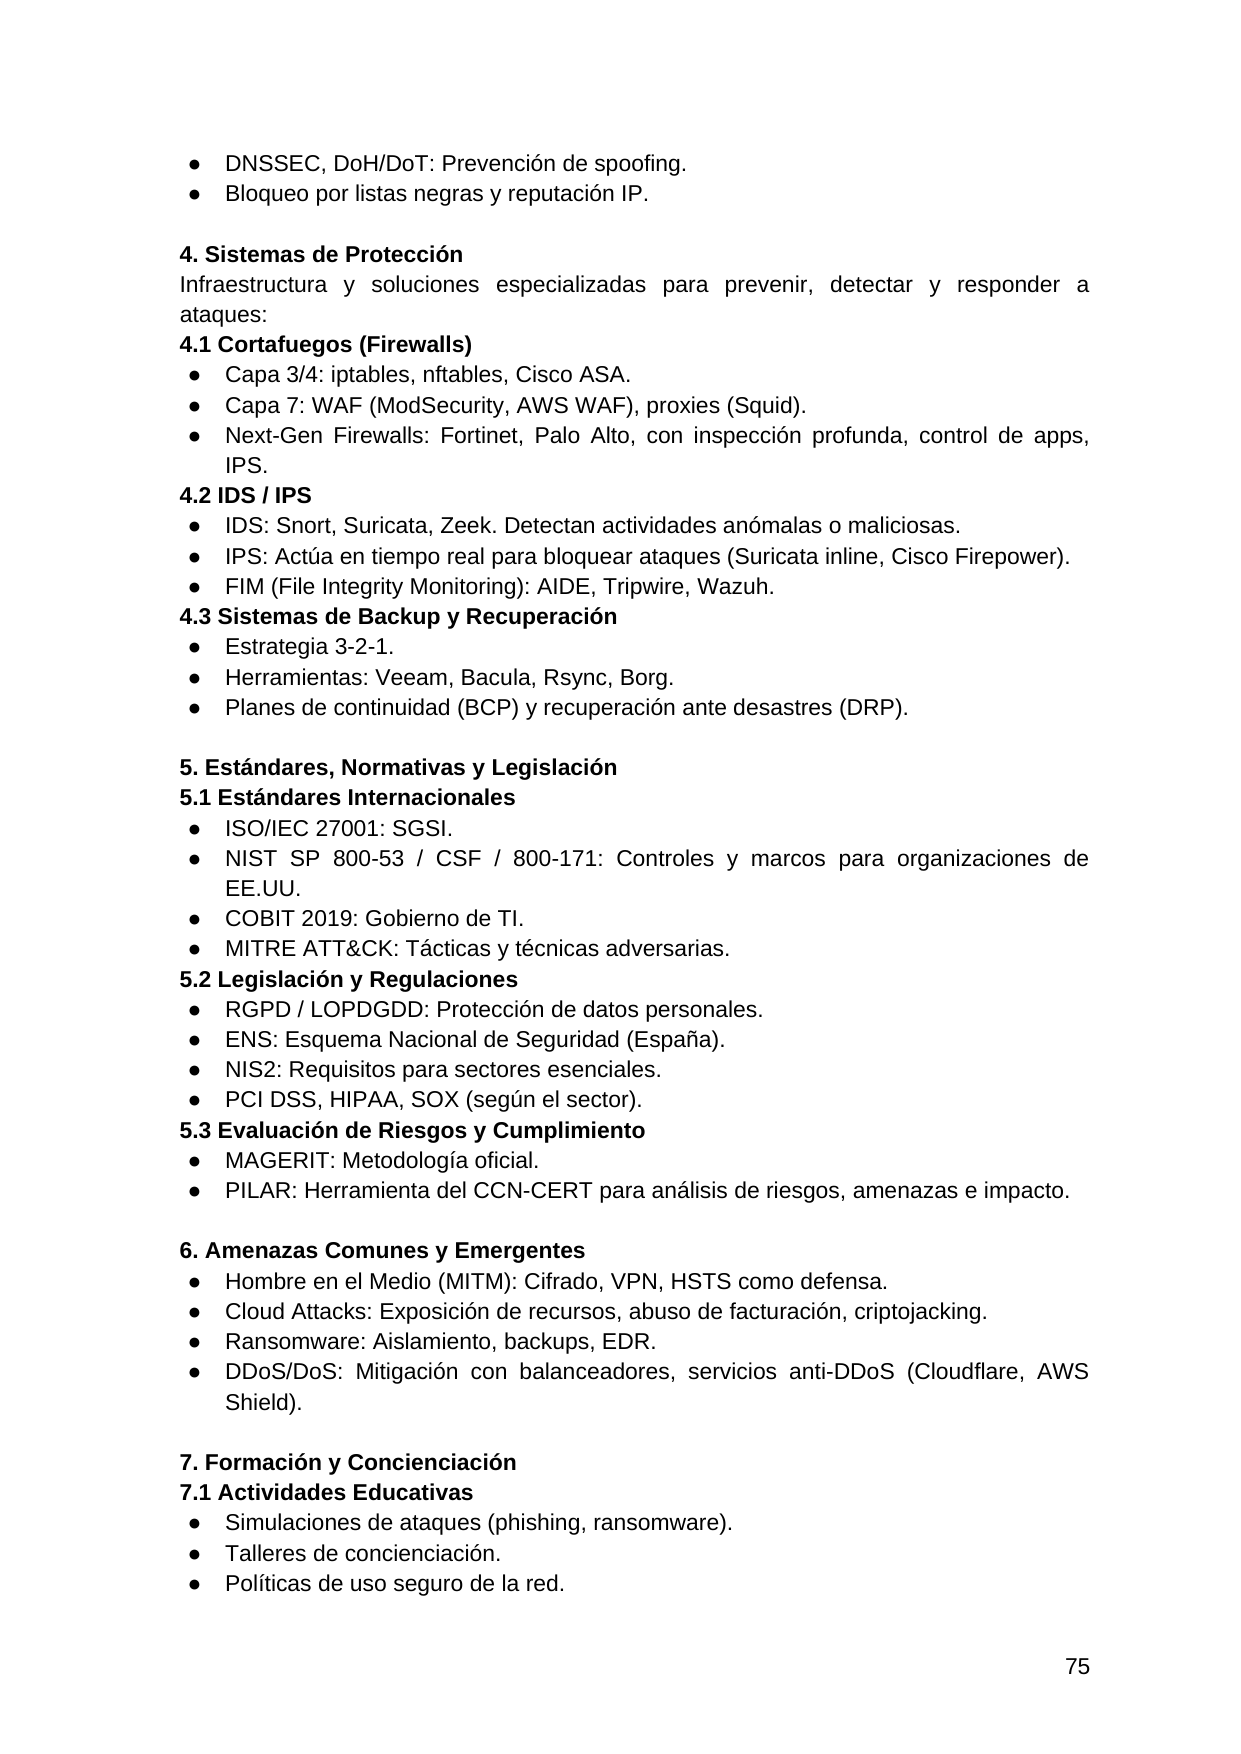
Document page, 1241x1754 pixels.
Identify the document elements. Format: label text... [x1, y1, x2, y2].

list IDS: Snort, Suricata, Zeek. Detectan actividades anómalas o maliciosas. [187, 512, 1090, 539]
list Planes de continuidad (BCP) y recuperación ante desastres (DRP). [187, 694, 1090, 720]
list NIST SP 800-53 / CSF / 800-171: Controles y marcos para organizaciones de EE.UU. [187, 845, 1090, 901]
list RGPD / LOPDGDD: Protección de datos personales. [187, 996, 1090, 1022]
list DDoS/DoS: Mitigación con balanceadores, servicios anti-DDoS (Cloudflare, AWS Shield). [187, 1358, 1090, 1415]
list ENS: Esquema Nacional de Seguridad (España). [187, 1026, 1090, 1052]
list MITRE ATT&CK: Tácticas y técnicas adversarias. [187, 935, 1090, 962]
list Cloud Attacks: Exposición de recursos, abuso de facturación, criptojacking. [187, 1298, 1090, 1324]
list ISO/IEC 27001: SGSI. [187, 814, 1090, 841]
list Capa 3/4: iptables, nftables, Cisco ASA. [187, 361, 1090, 388]
text 7.1 Actividades Educativas [179, 1479, 1090, 1506]
list Talleres de concienciación. [187, 1539, 1090, 1566]
text 4.2 IDS / IPS [179, 482, 1090, 509]
list IPS: Actúa en tiempo real para bloquear ataques (Suricata inline, Cisco Firepower). [187, 543, 1090, 569]
text 5.1 Estándares Internacionales [179, 784, 1090, 811]
list FIM (File Integrity Monitoring): AIDE, Tripwire, Wazuh. [187, 573, 1090, 599]
list COBIT 2019: Gobierno de TI. [187, 905, 1090, 932]
list NIS2: Requisitos para sectores esenciales. [187, 1056, 1090, 1083]
list Herramientas: Veeam, Bacula, Rsync, Borg. [187, 663, 1090, 690]
list Bloqueo por listas negras y reputación IP. [187, 180, 1090, 207]
list Next-Gen Firewalls: Fortinet, Palo Alto, con inspección profunda, control de apps, IPS. [187, 422, 1090, 478]
text 7. Formación y Concienciación [179, 1449, 1090, 1475]
list DNSSEC, DoH/DoT: Prevención de spoofing. [187, 150, 1090, 176]
text 5.3 Evaluación de Riesgos y Cumplimiento [179, 1117, 1090, 1143]
list PILAR: Herramienta del CCN-CERT para análisis de riesgos, amenazas e impacto. [187, 1177, 1090, 1203]
list Políticas de uso seguro de la red. [187, 1570, 1090, 1596]
list Capa 7: WAF (ModSecurity, AWS WAF), proxies (Squid). [187, 392, 1090, 418]
text 5. Estándares, Normativas y Legislación [179, 754, 1090, 781]
list PCI DSS, HIPAA, SOX (según el sector). [187, 1086, 1090, 1113]
text Infraestructura y soluciones especializadas para prevenir, detectar y responder a ataques: [179, 271, 1090, 327]
text 5.2 Legislación y Regulaciones [179, 966, 1090, 992]
text 4.1 Cortafuegos (Firewalls) [179, 331, 1090, 358]
text 6. Amenazas Comunes y Emergentes [179, 1237, 1090, 1264]
list Hombre en el Medio (MITM): Cifrado, VPN, HSTS como defensa. [187, 1268, 1090, 1294]
list MAGERIT: Metodología oficial. [187, 1147, 1090, 1173]
list Estrategia 3-2-1. [187, 633, 1090, 660]
list Simulaciones de ataques (phishing, ransomware). [187, 1509, 1090, 1536]
text 4.3 Sistemas de Backup y Recuperación [179, 603, 1090, 629]
list Ransomware: Aislamiento, backups, EDR. [187, 1328, 1090, 1354]
text 4. Sistemas de Protección [179, 241, 1090, 267]
